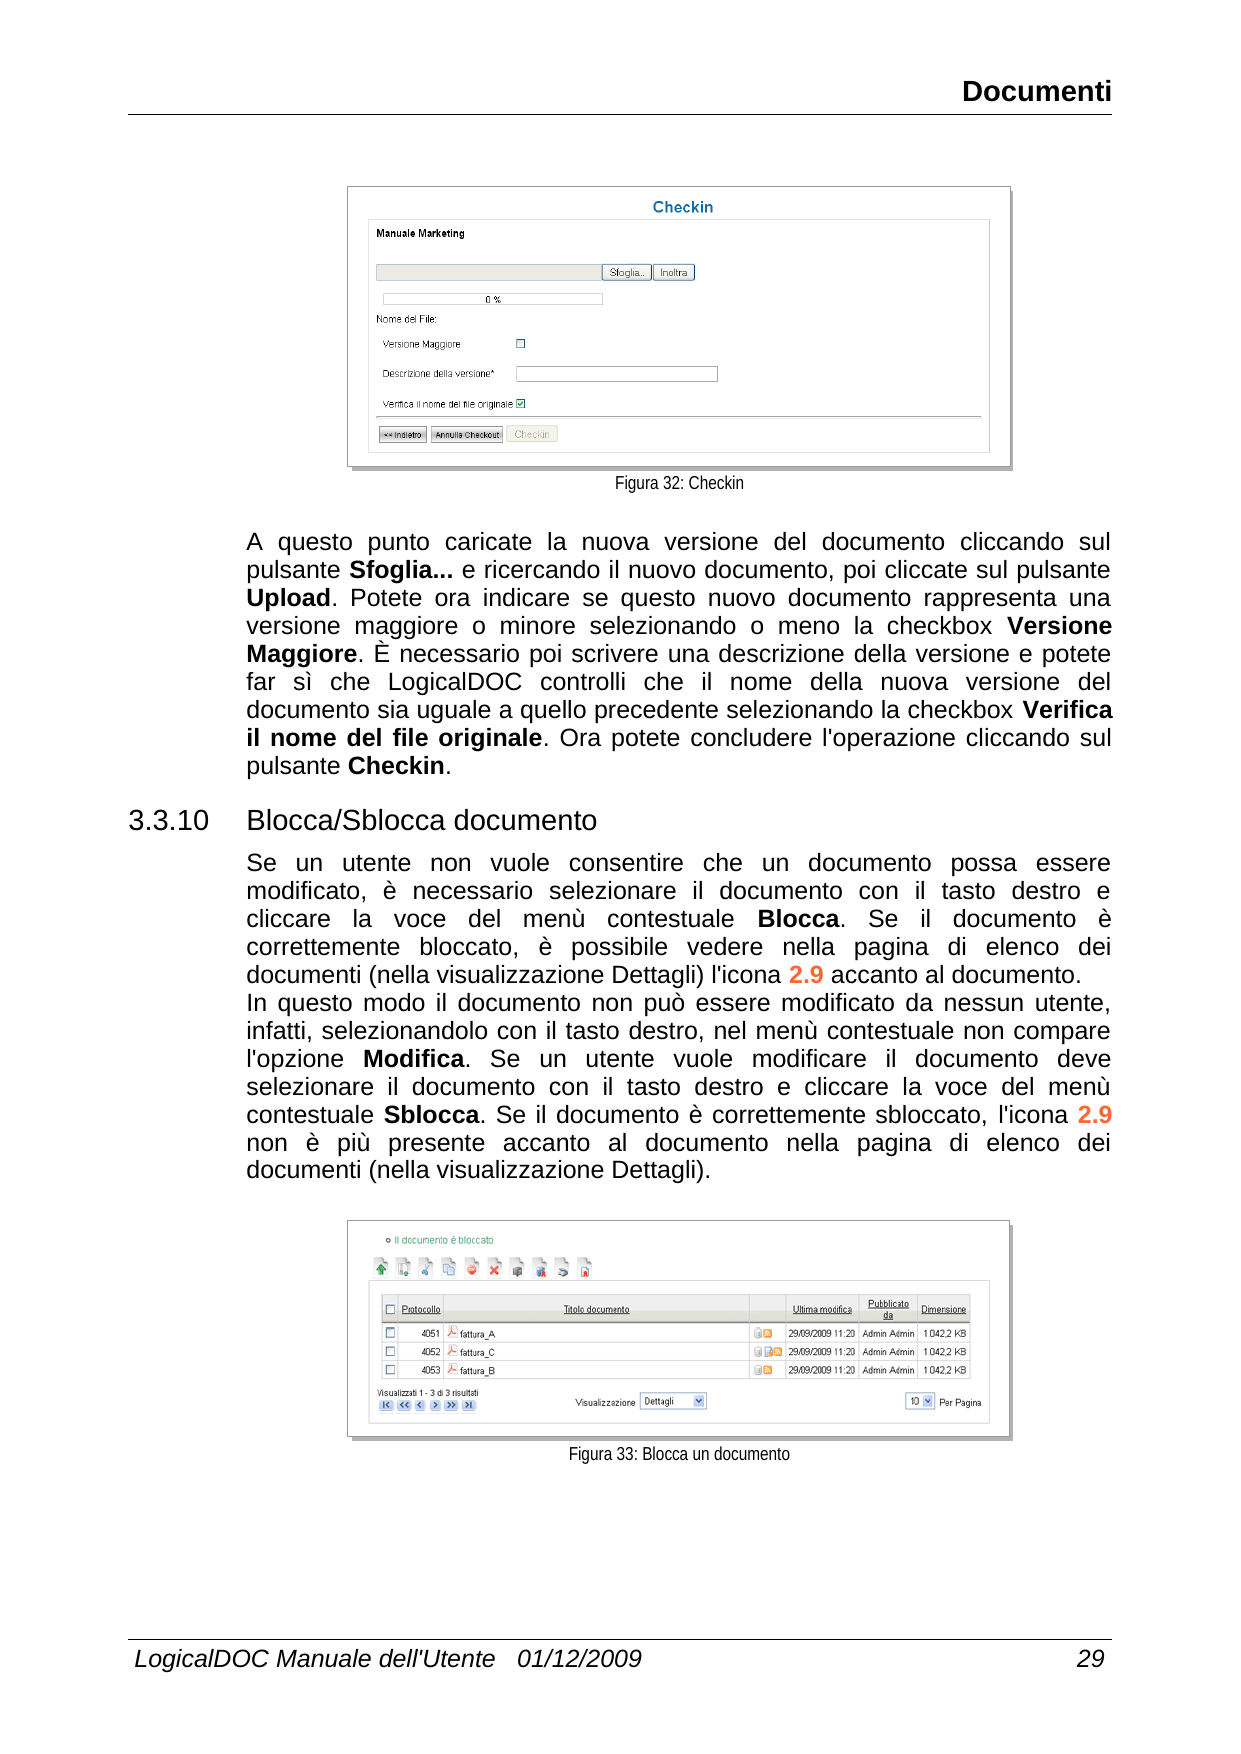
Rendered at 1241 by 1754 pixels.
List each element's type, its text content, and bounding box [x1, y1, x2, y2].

text Se un utente non vuole consentire che un documento possa essere modificato, è necessario selezionare il documento con il tasto destro e cliccare la voce del menù contestuale Blocca. Se il documento è correttemente bloccato, è possibile vedere nella pagina di elenco dei documenti (nella visualizzazione Dettagli) l'icona 2.9 accanto al documento. [246, 849, 1112, 989]
text Figura 33: Blocca un documento [347, 1437, 1011, 1464]
picture [363, 195, 994, 457]
subtitle Blocca/Sblocca documento [128, 804, 1112, 837]
text In questo modo il documento non può essere modificato da nessun utente, infatti, selezionandolo con il tasto destro, nel menù contestuale non compare l'opzione Modifica. Se un utente vuole modificare il documento deve selezionare il documento con il tasto destro e cliccare la voce del menù contestuale Sblocca. Se il documento è correttemente sbloccato, l'icona 2.9 non è più presente accanto al documento nella pagina di elenco dei documenti (nella visualizzazione Dettagli). [246, 989, 1112, 1184]
text A questo punto caricate la nuova versione del documento cliccando sul pulsante Sfoglia... e ricercando il nuovo documento, poi cliccate sul pulsante Upload. Potete ora indicare se questo nuovo documento rappresenta una versione maggiore o minore selezionando o meno la checkbox Versione Maggiore. È necessario poi scrivere una descrizione della versione e potete far sì che LogicalDOC controlli che il nome della nuova versione del documento sia uguale a quello precedente selezionando la checkbox Verifica il nome del file originale. Ora potete concludere l'operazione cliccando sul pulsante Checkin. [246, 528, 1112, 779]
text Figura 32: Checkin [347, 467, 1012, 493]
